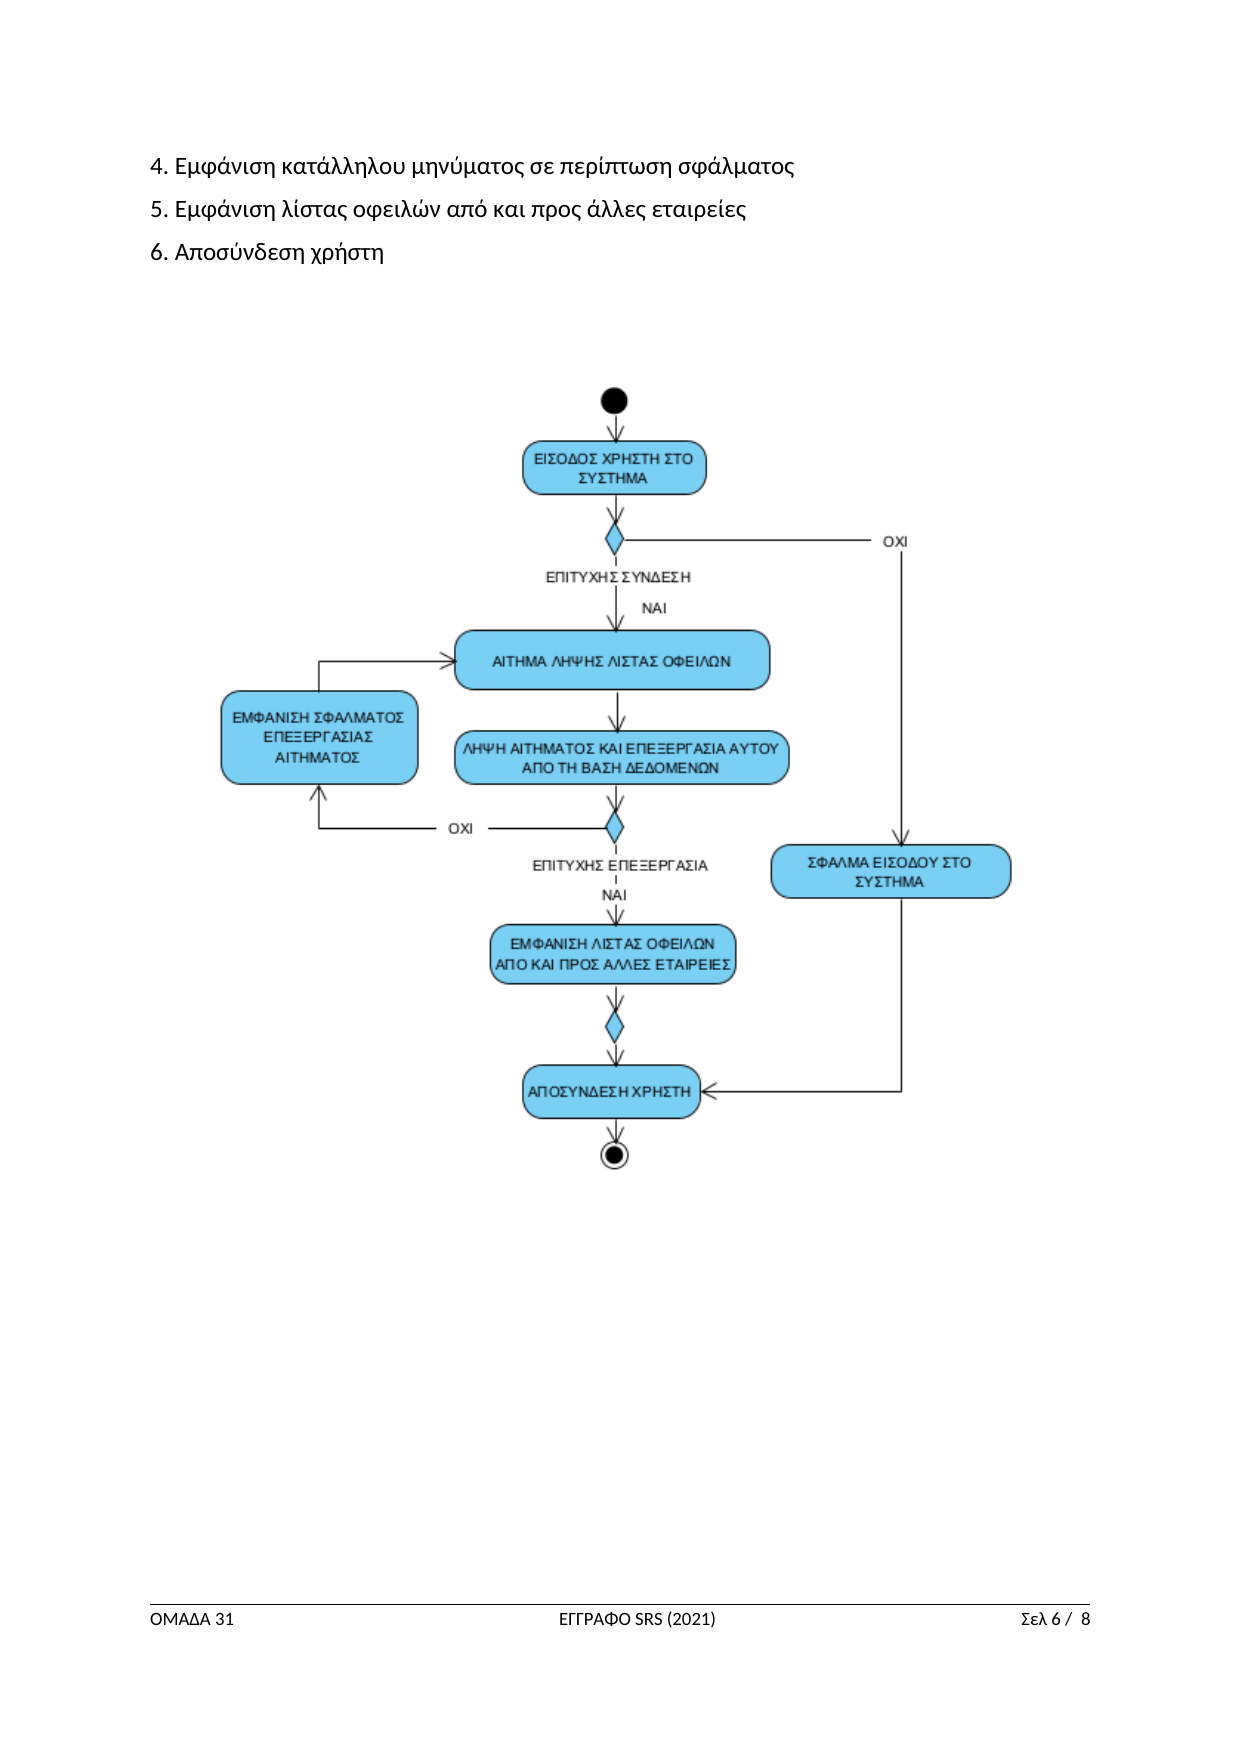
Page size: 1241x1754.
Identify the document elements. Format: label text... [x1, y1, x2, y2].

picture [206, 377, 1034, 1177]
text 4. Εμφάνιση κατάλληλου μηνύματος σε περίπτωση σφάλματος [150, 150, 1090, 181]
text 6. Αποσύνδεση χρήστη [150, 236, 1090, 267]
text 5. Εμφάνιση λίστας οφειλών από και προς άλλες εταιρείες [150, 193, 1090, 223]
